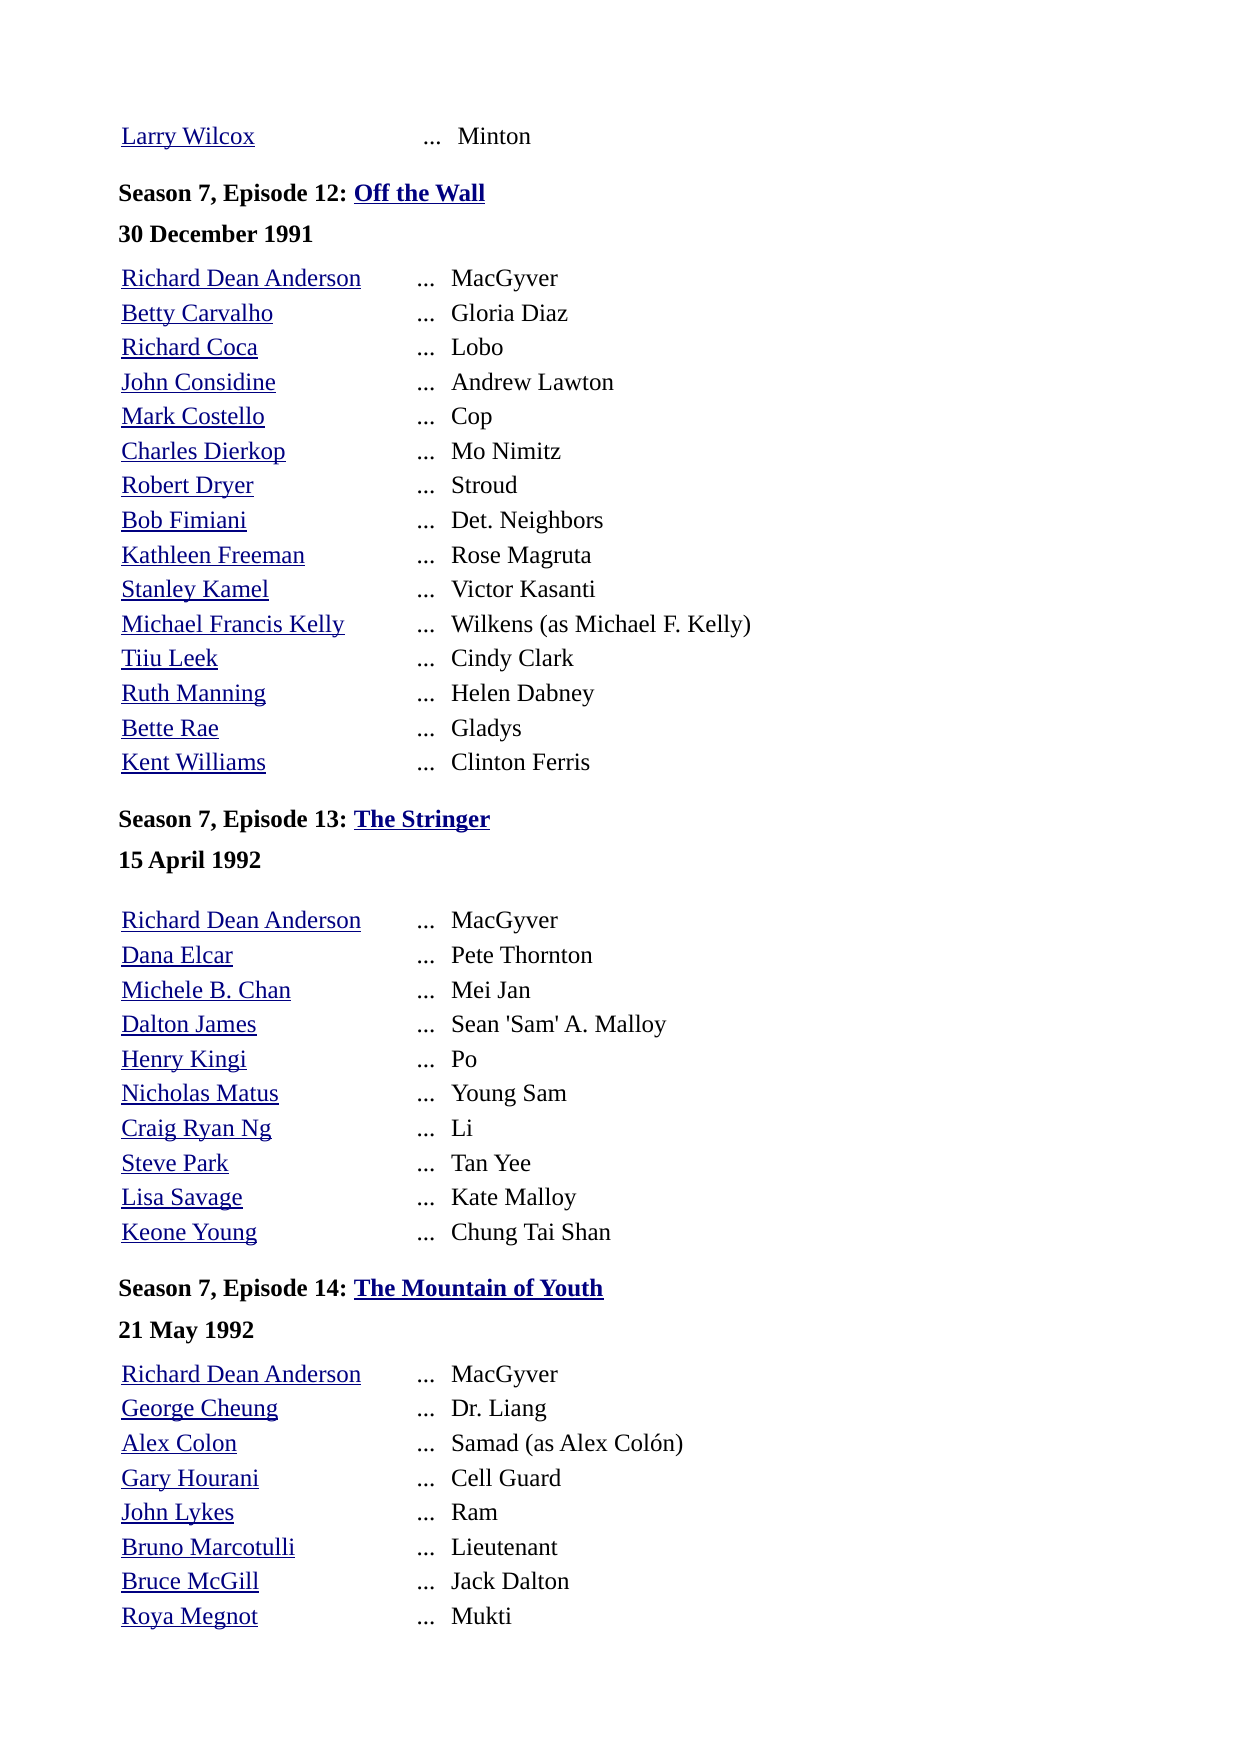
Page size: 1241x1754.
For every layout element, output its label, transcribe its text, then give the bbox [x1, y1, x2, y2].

table_cell Dana Elcar [118, 937, 413, 972]
table_cell Cindy Clark [448, 641, 756, 675]
table_header Richard Dean Anderson [118, 903, 413, 937]
table_cell George Cheung [118, 1391, 413, 1425]
table_cell Richard Coca [118, 329, 413, 364]
table_cell Cop [448, 399, 756, 433]
subtitle Season 7, Episode 14: The Mountain of Youth [118, 1273, 1122, 1302]
table_header MacGyver [448, 1356, 689, 1391]
table_cell ... [414, 606, 448, 641]
table_cell ... [414, 502, 448, 537]
table_cell Ram [448, 1494, 689, 1529]
table_cell Lobo [448, 329, 756, 364]
table_cell Kathleen Freeman [118, 537, 413, 571]
table_cell Dr. Liang [448, 1391, 689, 1425]
table_cell ... [414, 295, 448, 329]
table_cell Dalton James [118, 1006, 413, 1041]
text 21 May 1992 [118, 1315, 1122, 1343]
table_cell ... [414, 399, 448, 433]
table_cell Pete Thornton [448, 937, 673, 972]
table_cell Mo Nimitz [448, 433, 756, 468]
table_cell Michael Francis Kelly [118, 606, 413, 641]
table_cell Stanley Kamel [118, 571, 413, 606]
table_cell Steve Park [118, 1145, 413, 1179]
table_header ... [414, 903, 448, 937]
table_cell Rose Magruta [448, 537, 756, 571]
table_header MacGyver [448, 260, 756, 295]
text 15 April 1992 [118, 845, 1122, 903]
table_cell Bette Rae [118, 710, 413, 744]
table_cell ... [414, 1425, 448, 1460]
table_cell ... [414, 641, 448, 675]
table_cell Victor Kasanti [448, 571, 756, 606]
table_cell Roya Megnot [118, 1598, 413, 1633]
table_cell ... [414, 433, 448, 468]
table_cell ... [414, 1214, 448, 1248]
table_cell ... [414, 1529, 448, 1563]
table_cell ... [414, 1564, 448, 1598]
table_cell ... [414, 1598, 448, 1633]
table_header MacGyver [448, 903, 673, 937]
table_cell ... [420, 118, 454, 153]
table_cell Bruce McGill [118, 1564, 413, 1598]
table_cell Cell Guard [448, 1460, 689, 1494]
table_cell Nicholas Matus [118, 1076, 413, 1110]
table_cell Mukti [448, 1598, 689, 1633]
table_cell Bob Fimiani [118, 502, 413, 537]
table_cell Helen Dabney [448, 675, 756, 710]
table_cell Betty Carvalho [118, 295, 413, 329]
table_cell Tan Yee [448, 1145, 673, 1179]
table_cell Larry Wilcox [118, 118, 420, 153]
table_cell Michele B. Chan [118, 972, 413, 1006]
table_cell ... [414, 1006, 448, 1041]
table_cell ... [414, 1041, 448, 1076]
table_cell ... [414, 744, 448, 779]
table_cell Tiiu Leek [118, 641, 413, 675]
table_cell ... [414, 1076, 448, 1110]
table_cell Lieutenant [448, 1529, 689, 1563]
table_header Richard Dean Anderson [118, 260, 413, 295]
table_cell ... [414, 675, 448, 710]
table_cell ... [414, 710, 448, 744]
table_cell Charles Dierkop [118, 433, 413, 468]
table_cell Sean 'Sam' A. Malloy [448, 1006, 673, 1041]
subtitle Season 7, Episode 13: The Stringer [118, 804, 1122, 833]
table_cell John Lykes [118, 1494, 413, 1529]
table_cell Mei Jan [448, 972, 673, 1006]
table_cell ... [414, 537, 448, 571]
table_cell ... [414, 1179, 448, 1214]
table_header ... [414, 1356, 448, 1391]
table_cell ... [414, 468, 448, 502]
table_cell Chung Tai Shan [448, 1214, 673, 1248]
table_cell Stroud [448, 468, 756, 502]
table_cell Gladys [448, 710, 756, 744]
table_cell ... [414, 571, 448, 606]
table_cell ... [414, 364, 448, 398]
table_cell Det. Neighbors [448, 502, 756, 537]
table_cell Minton [454, 118, 804, 153]
table_cell ... [414, 1494, 448, 1529]
table_cell Gloria Diaz [448, 295, 756, 329]
table_cell Samad (as Alex Colón) [448, 1425, 689, 1460]
table_cell Wilkens (as Michael F. Kelly) [448, 606, 756, 641]
table_cell ... [414, 1145, 448, 1179]
table_cell Clinton Ferris [448, 744, 756, 779]
table_cell ... [414, 1460, 448, 1494]
table_cell ... [414, 972, 448, 1006]
table_cell Young Sam [448, 1076, 673, 1110]
table_header ... [414, 260, 448, 295]
table_cell ... [414, 937, 448, 972]
table_cell Craig Ryan Ng [118, 1110, 413, 1145]
table_cell ... [414, 1391, 448, 1425]
table_cell Ruth Manning [118, 675, 413, 710]
table_cell Lisa Savage [118, 1179, 413, 1214]
table_cell John Considine [118, 364, 413, 398]
subtitle Season 7, Episode 12: Off the Wall [118, 178, 1122, 206]
table_cell Jack Dalton [448, 1564, 689, 1598]
text 30 December 1991 [118, 219, 1122, 248]
table_cell ... [414, 329, 448, 364]
table_header Richard Dean Anderson [118, 1356, 413, 1391]
table_cell Mark Costello [118, 399, 413, 433]
table_cell Keone Young [118, 1214, 413, 1248]
table_cell Kent Williams [118, 744, 413, 779]
table_cell Gary Hourani [118, 1460, 413, 1494]
table_cell Robert Dryer [118, 468, 413, 502]
table_cell Li [448, 1110, 673, 1145]
table_cell Kate Malloy [448, 1179, 673, 1214]
table_cell Po [448, 1041, 673, 1076]
table_cell Alex Colon [118, 1425, 413, 1460]
table_cell Andrew Lawton [448, 364, 756, 398]
table_cell Bruno Marcotulli [118, 1529, 413, 1563]
table_cell Henry Kingi [118, 1041, 413, 1076]
table_cell ... [414, 1110, 448, 1145]
